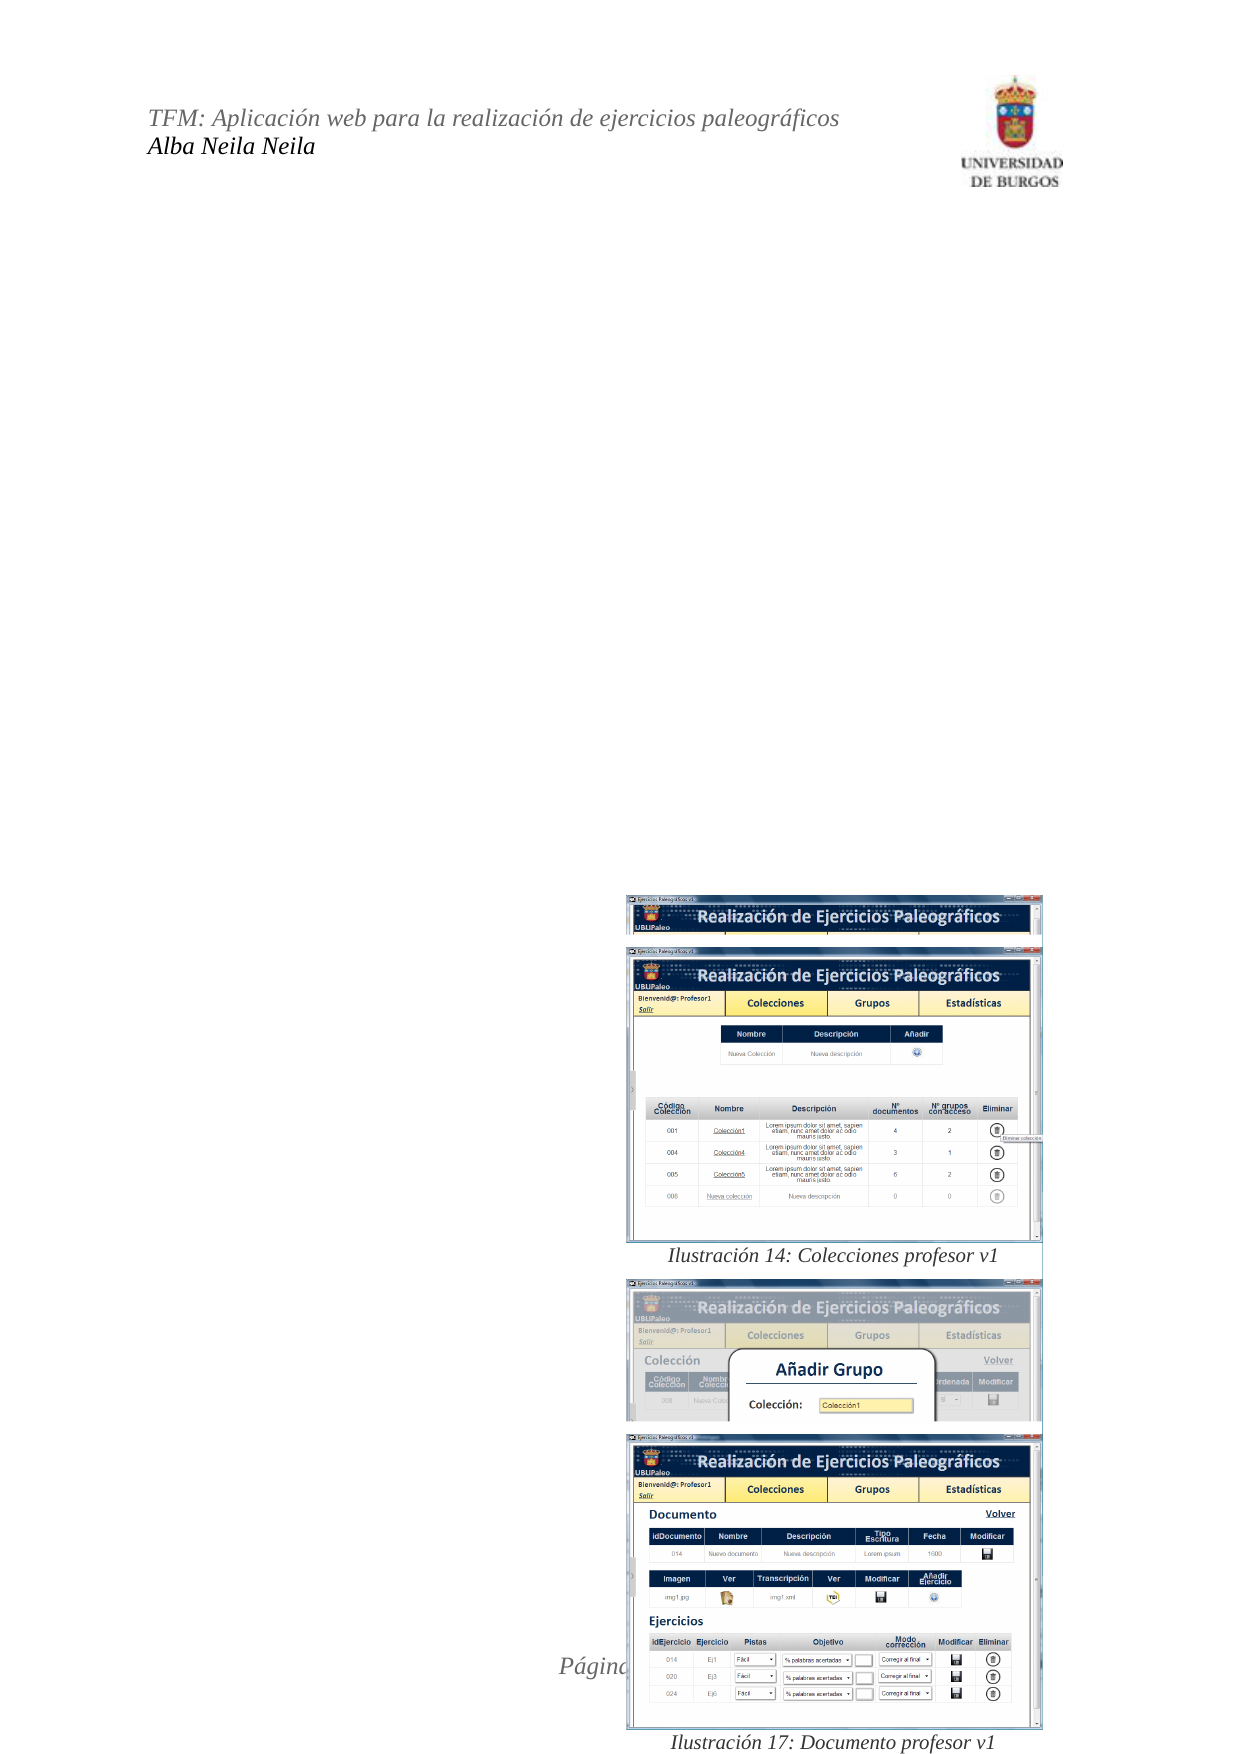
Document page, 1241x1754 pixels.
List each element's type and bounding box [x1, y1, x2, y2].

table_header [626, 1421, 1042, 1434]
table_header [626, 1228, 1240, 1280]
table_header [148, 602, 605, 660]
table_header [585, 1561, 1240, 1754]
table_header [626, 935, 1042, 947]
picture [626, 1279, 1043, 1561]
table_header [148, 218, 605, 602]
table_header [605, 218, 1063, 602]
picture [626, 895, 1043, 1243]
table_header [626, 883, 1042, 895]
picture [961, 75, 1063, 187]
table_header [1043, 1280, 1240, 1561]
table_header [605, 602, 1063, 660]
